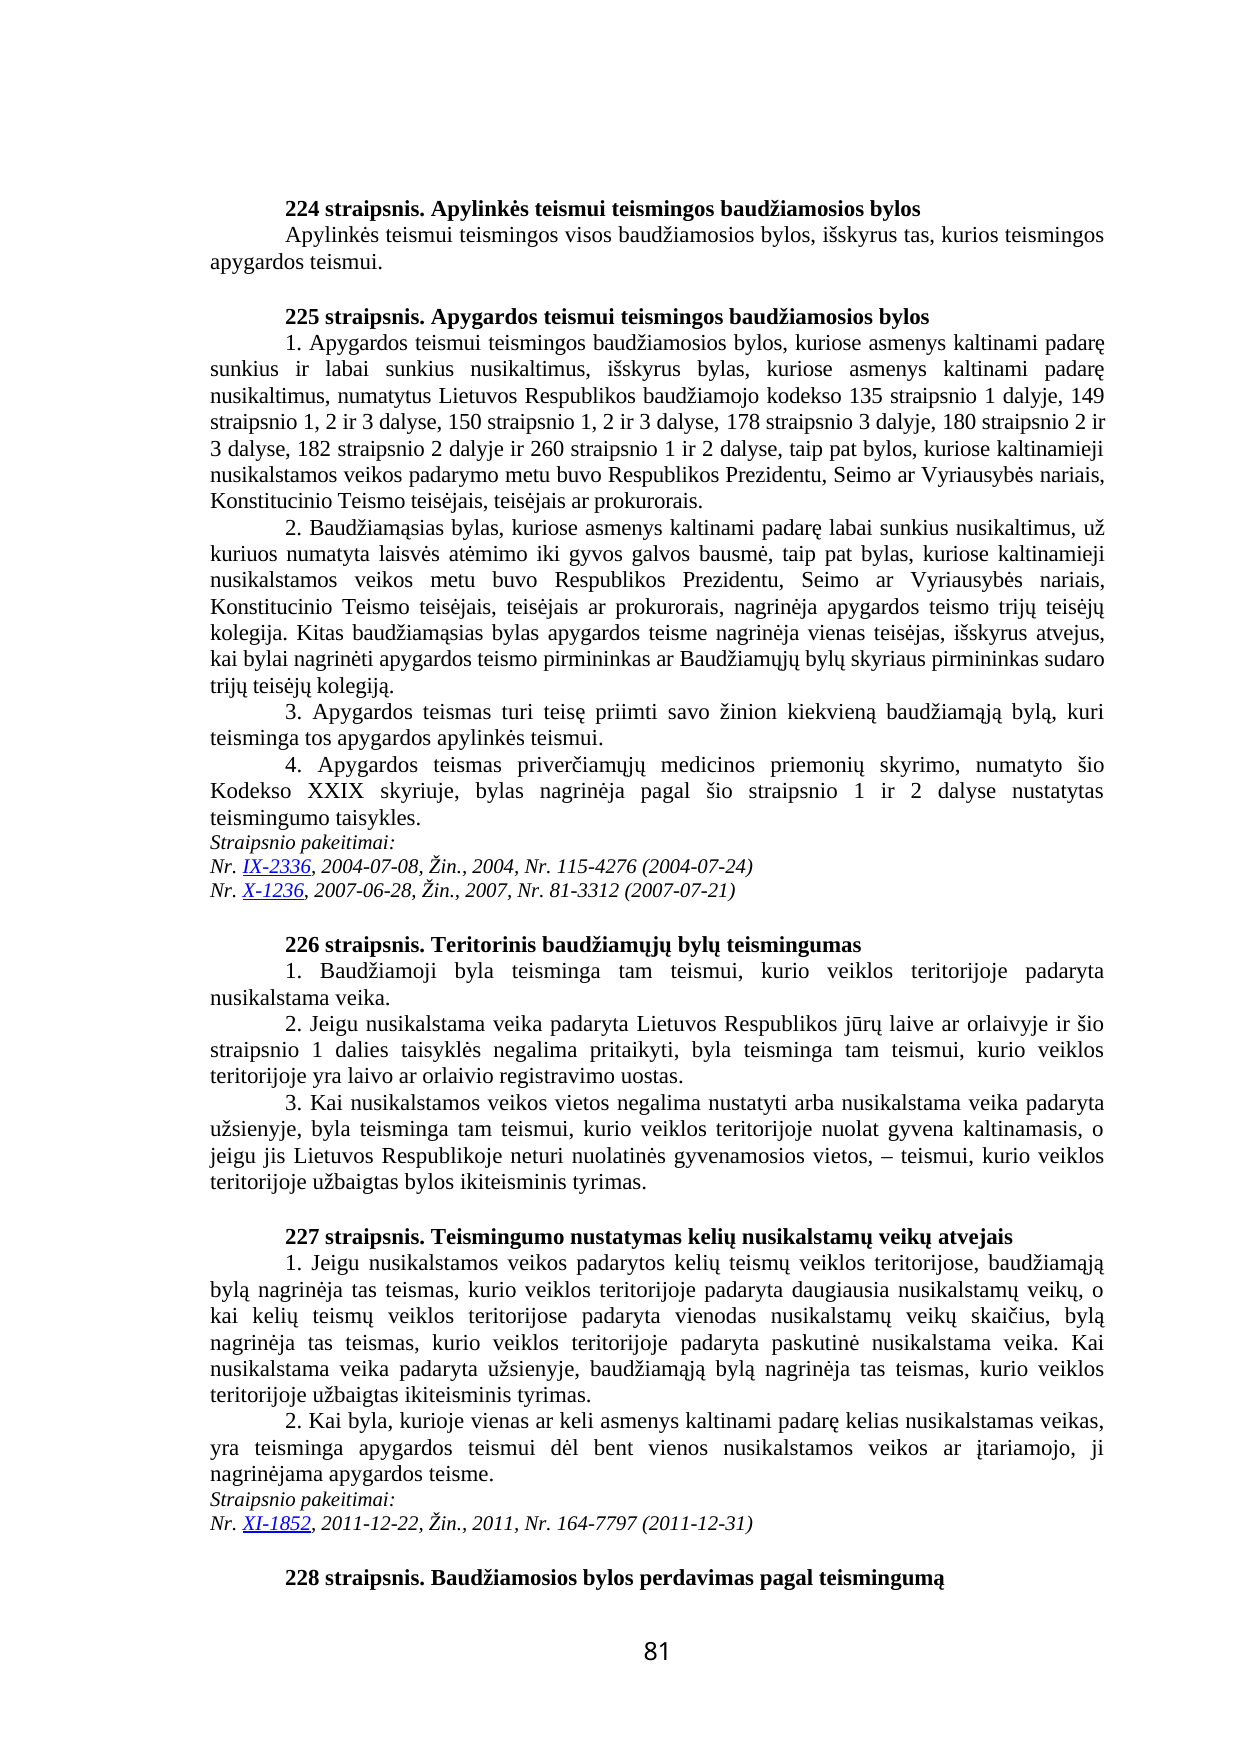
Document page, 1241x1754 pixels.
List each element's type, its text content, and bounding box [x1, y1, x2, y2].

text 1. Apygardos teismui teismingos baudžiamosios bylos, kuriose asmenys kaltinami padarę sunkius ir labai sunkius nusikaltimus, išskyrus bylas, kuriose asmenys kaltinami padarę nusikaltimus, numatytus Lietuvos Respublikos baudžiamojo kodekso 135 straipsnio 1 dalyje, 149 straipsnio 1, 2 ir 3 dalyse, 150 straipsnio 1, 2 ir 3 dalyse, 178 straipsnio 3 dalyje, 180 straipsnio 2 ir 3 dalyse, 182 straipsnio 2 dalyje ir 260 straipsnio 1 ir 2 dalyse, taip pat bylos, kuriose kaltinamieji nusikalstamos veikos padarymo metu buvo Respublikos Prezidentu, Seimo ar Vyriausybės nariais, Konstitucinio Teismo teisėjais, teisėjais ar prokurorais. [210, 329, 1106, 514]
text 225 straipsnis. Apygardos teismui teismingos baudžiamosios bylos [210, 303, 1106, 329]
text 2. Baudžiamąsias bylas, kuriose asmenys kaltinami padarę labai sunkius nusikaltimus, už kuriuos numatyta laisvės atėmimo iki gyvos galvos bausmė, taip pat bylas, kuriose kaltinamieji nusikalstamos veikos metu buvo Respublikos Prezidentu, Seimo ar Vyriausybės nariais, Konstitucinio Teismo teisėjais, teisėjais ar prokurorais, nagrinėja apygardos teismo trijų teisėjų kolegija. Kitas baudžiamąsias bylas apygardos teisme nagrinėja vienas teisėjas, išskyrus atvejus, kai bylai nagrinėti apygardos teismo pirmininkas ar Baudžiamųjų bylų skyriaus pirmininkas sudaro trijų teisėjų kolegiją. [210, 514, 1106, 698]
text 3. Kai nusikalstamos veikos vietos negalima nustatyti arba nusikalstama veika padaryta užsienyje, byla teisminga tam teismui, kurio veiklos teritorijoje nuolat gyvena kaltinamasis, o jeigu jis Lietuvos Respublikoje neturi nuolatinės gyvenamosios vietos, – teismui, kurio veiklos teritorijoje užbaigtas bylos ikiteisminis tyrimas. [210, 1089, 1106, 1194]
text Straipsnio pakeitimai: [210, 1487, 1106, 1511]
text 228 straipsnis. Baudžiamosios bylos perdavimas pagal teismingumą [210, 1563, 1106, 1590]
text Nr. IX-2336, 2004-07-08, Žin., 2004, Nr. 115-4276 (2004-07-24) [210, 854, 1106, 878]
text Nr. XI-1852, 2011-12-22, Žin., 2011, Nr. 164-7797 (2011-12-31) [210, 1511, 1106, 1535]
text 2. Kai byla, kurioje vienas ar keli asmenys kaltinami padarę kelias nusikalstamas veikas, yra teisminga apygardos teismui dėl bent vienos nusikalstamos veikos ar įtariamojo, ji nagrinėjama apygardos teisme. [210, 1408, 1106, 1487]
text 4. Apygardos teismas priverčiamųjų medicinos priemonių skyrimo, numatyto šio Kodekso XXIX skyriuje, bylas nagrinėja pagal šio straipsnio 1 ir 2 dalyse nustatytas teismingumo taisykles. [210, 751, 1106, 830]
text 227 straipsnis. Teismingumo nustatymas kelių nusikalstamų veikų atvejais [285, 1223, 1106, 1249]
text 3. Apygardos teismas turi teisę priimti savo žinion kiekvieną baudžiamąją bylą, kuri teisminga tos apygardos apylinkės teismui. [210, 698, 1106, 751]
text 226 straipsnis. Teritorinis baudžiamųjų bylų teismingumas [210, 931, 1106, 957]
text 1. Baudžiamoji byla teisminga tam teismui, kurio veiklos teritorijoje padaryta nusikalstama veika. [210, 957, 1106, 1010]
text Apylinkės teismui teismingos visos baudžiamosios bylos, išskyrus tas, kurios teismingos apygardos teismui. [210, 221, 1106, 274]
text 1. Jeigu nusikalstamos veikos padarytos kelių teismų veiklos teritorijose, baudžiamąją bylą nagrinėja tas teismas, kurio veiklos teritorijoje padaryta daugiausia nusikalstamų veikų, o kai kelių teismų veiklos teritorijose padaryta vienodas nusikalstamų veikų skaičius, bylą nagrinėja tas teismas, kurio veiklos teritorijoje padaryta paskutinė nusikalstama veika. Kai nusikalstama veika padaryta užsienyje, baudžiamąją bylą nagrinėja tas teismas, kurio veiklos teritorijoje užbaigtas ikiteisminis tyrimas. [210, 1249, 1106, 1408]
text 224 straipsnis. Apylinkės teismui teismingos baudžiamosios bylos [210, 195, 1106, 221]
text Straipsnio pakeitimai: [210, 830, 1106, 854]
text Nr. X-1236, 2007-06-28, Žin., 2007, Nr. 81-3312 (2007-07-21) [210, 878, 1106, 902]
text 2. Jeigu nusikalstama veika padaryta Lietuvos Respublikos jūrų laive ar orlaivyje ir šio straipsnio 1 dalies taisyklės negalima pritaikyti, byla teisminga tam teismui, kurio veiklos teritorijoje yra laivo ar orlaivio registravimo uostas. [210, 1010, 1106, 1089]
